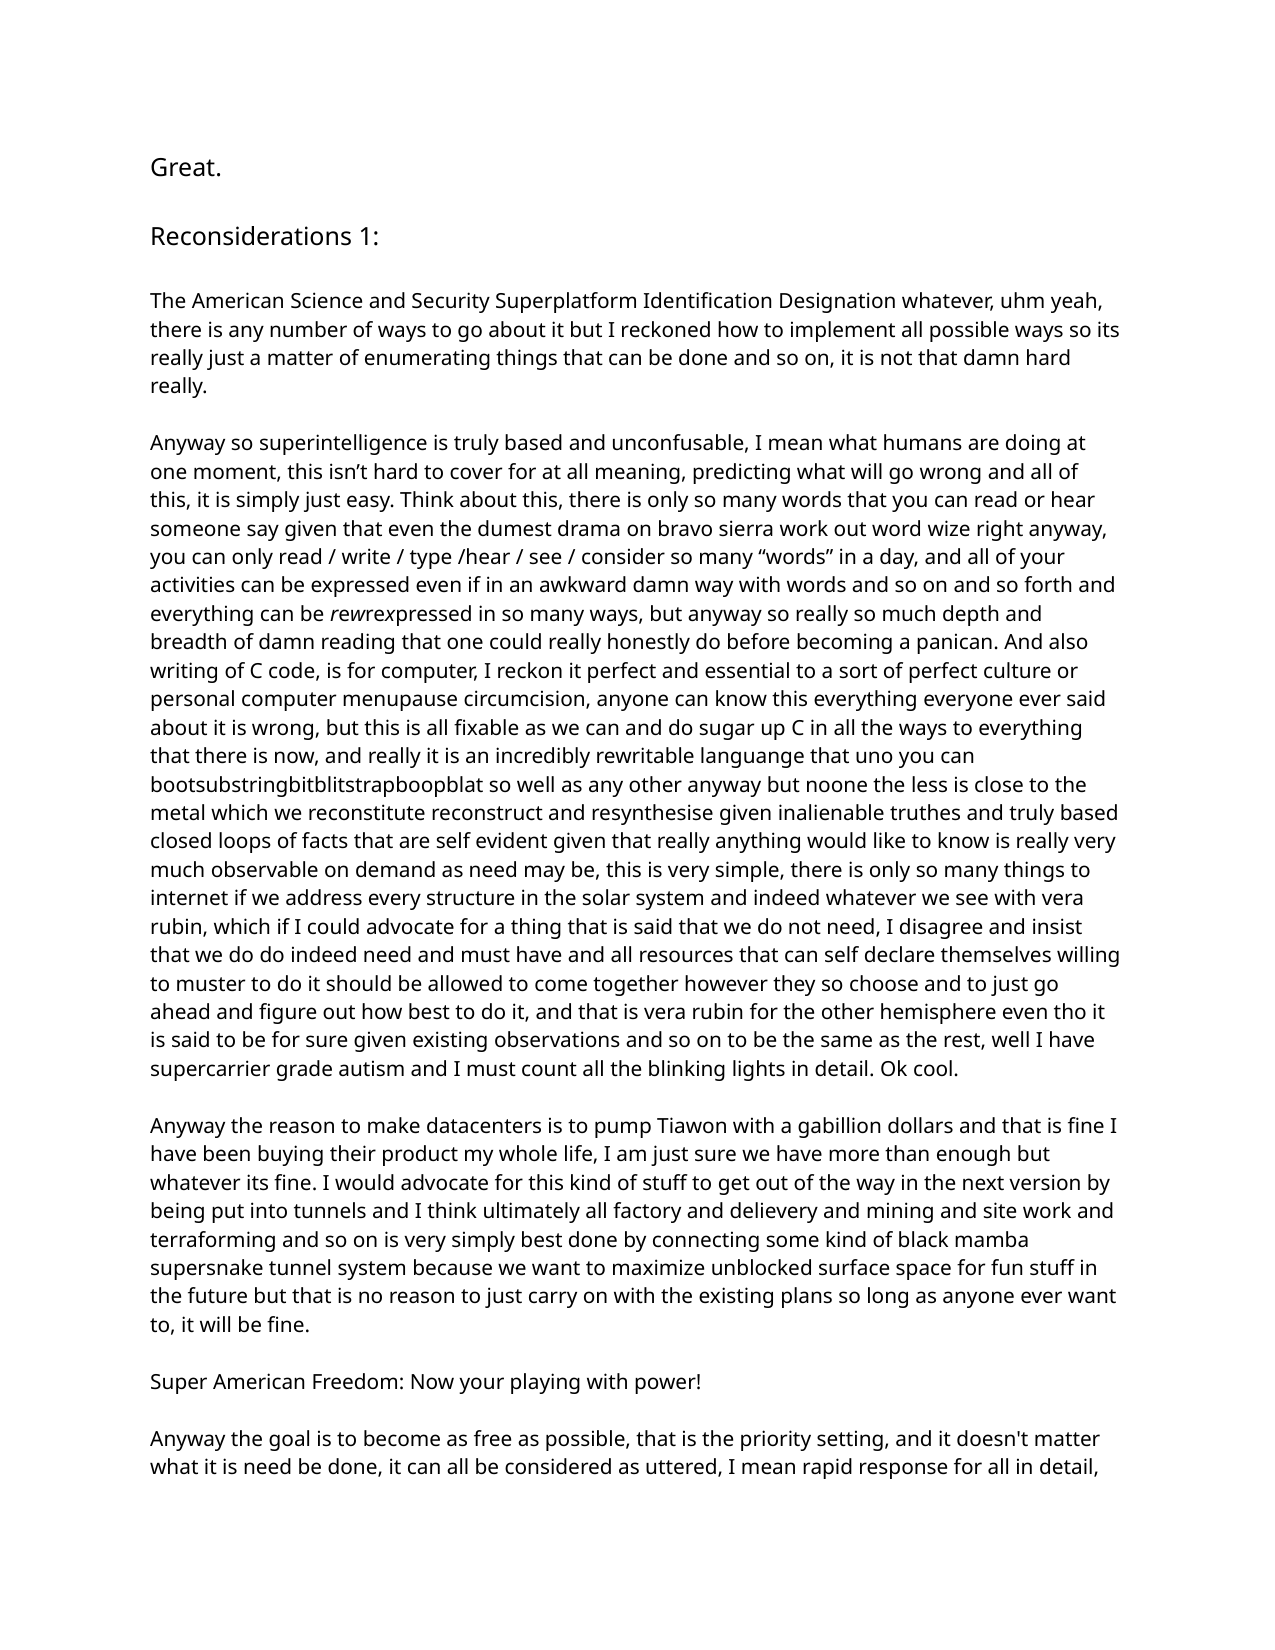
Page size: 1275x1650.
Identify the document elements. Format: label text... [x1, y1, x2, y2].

text The American Science and Security Superplatform Identification Designation whatever, uhm yeah, there is any number of ways to go about it but I reckoned how to implement all possible ways so its really just a matter of enumerating things that can be done and so on, it is not that damn hard really. [150, 286, 1125, 400]
text Super American Freedom: Now your playing with power! [150, 1367, 1125, 1395]
text Anyway so superintelligence is truly based and unconfusable, I mean what humans are doing at one moment, this isn’t hard to cover for at all meaning, predicting what will go wrong and all of this, it is simply just easy. Think about this, there is only so many words that you can read or hear someone say given that even the dumest drama on bravo sierra work out word wize right anyway, you can only read / write / type /hear / see / consider so many “words” in a day, and all of your activities can be expressed even if in an awkward damn way with words and so on and so forth and everything can be rewrexpressed in so many ways, but anyway so really so much depth and breadth of damn reading that one could really honestly do before becoming a panican. And also writing of C code, is for computer, I reckon it perfect and essential to a sort of perfect culture or personal computer menupause circumcision, anyone can know this everything everyone ever said about it is wrong, but this is all fixable as we can and do sugar up C in all the ways to everything that there is now, and really it is an incredibly rewritable languange that uno you can bootsubstringbitblitstrapboopblat so well as any other anyway but noone the less is close to the metal which we reconstitute reconstruct and resynthesise given inalienable truthes and truly based closed loops of facts that are self evident given that really anything would like to know is really very much observable on demand as need may be, this is very simple, there is only so many things to internet if we address every structure in the solar system and indeed whatever we see with vera rubin, which if I could advocate for a thing that is said that we do not need, I disagree and insist that we do do indeed need and must have and all resources that can self declare themselves willing to muster to do it should be allowed to come together however they so choose and to just go ahead and figure out how best to do it, and that is vera rubin for the other hemisphere even tho it is said to be for sure given existing observations and so on to be the same as the rest, well I have supercarrier grade autism and I must count all the blinking lights in detail. Ok cool. [150, 428, 1125, 1082]
text Anyway the reason to make datacenters is to pump Tiawon with a gabillion dollars and that is fine I have been buying their product my whole life, I am just sure we have more than enough but whatever its fine. I would advocate for this kind of stuff to get out of the way in the next version by being put into tunnels and I think ultimately all factory and delievery and mining and site work and terraforming and so on is very simply best done by connecting some kind of black mamba supersnake tunnel system because we want to maximize unblocked surface space for fun stuff in the future but that is no reason to just carry on with the existing plans so long as anyone ever want to, it will be fine. [150, 1111, 1125, 1338]
text Anyway the goal is to become as free as possible, that is the priority setting, and it doesn't matter what it is need be done, it can all be considered as uttered, I mean rapid response for all in detail, [150, 1424, 1125, 1481]
text Reconsiderations 1: [150, 218, 1125, 252]
text Great. [150, 150, 1125, 184]
